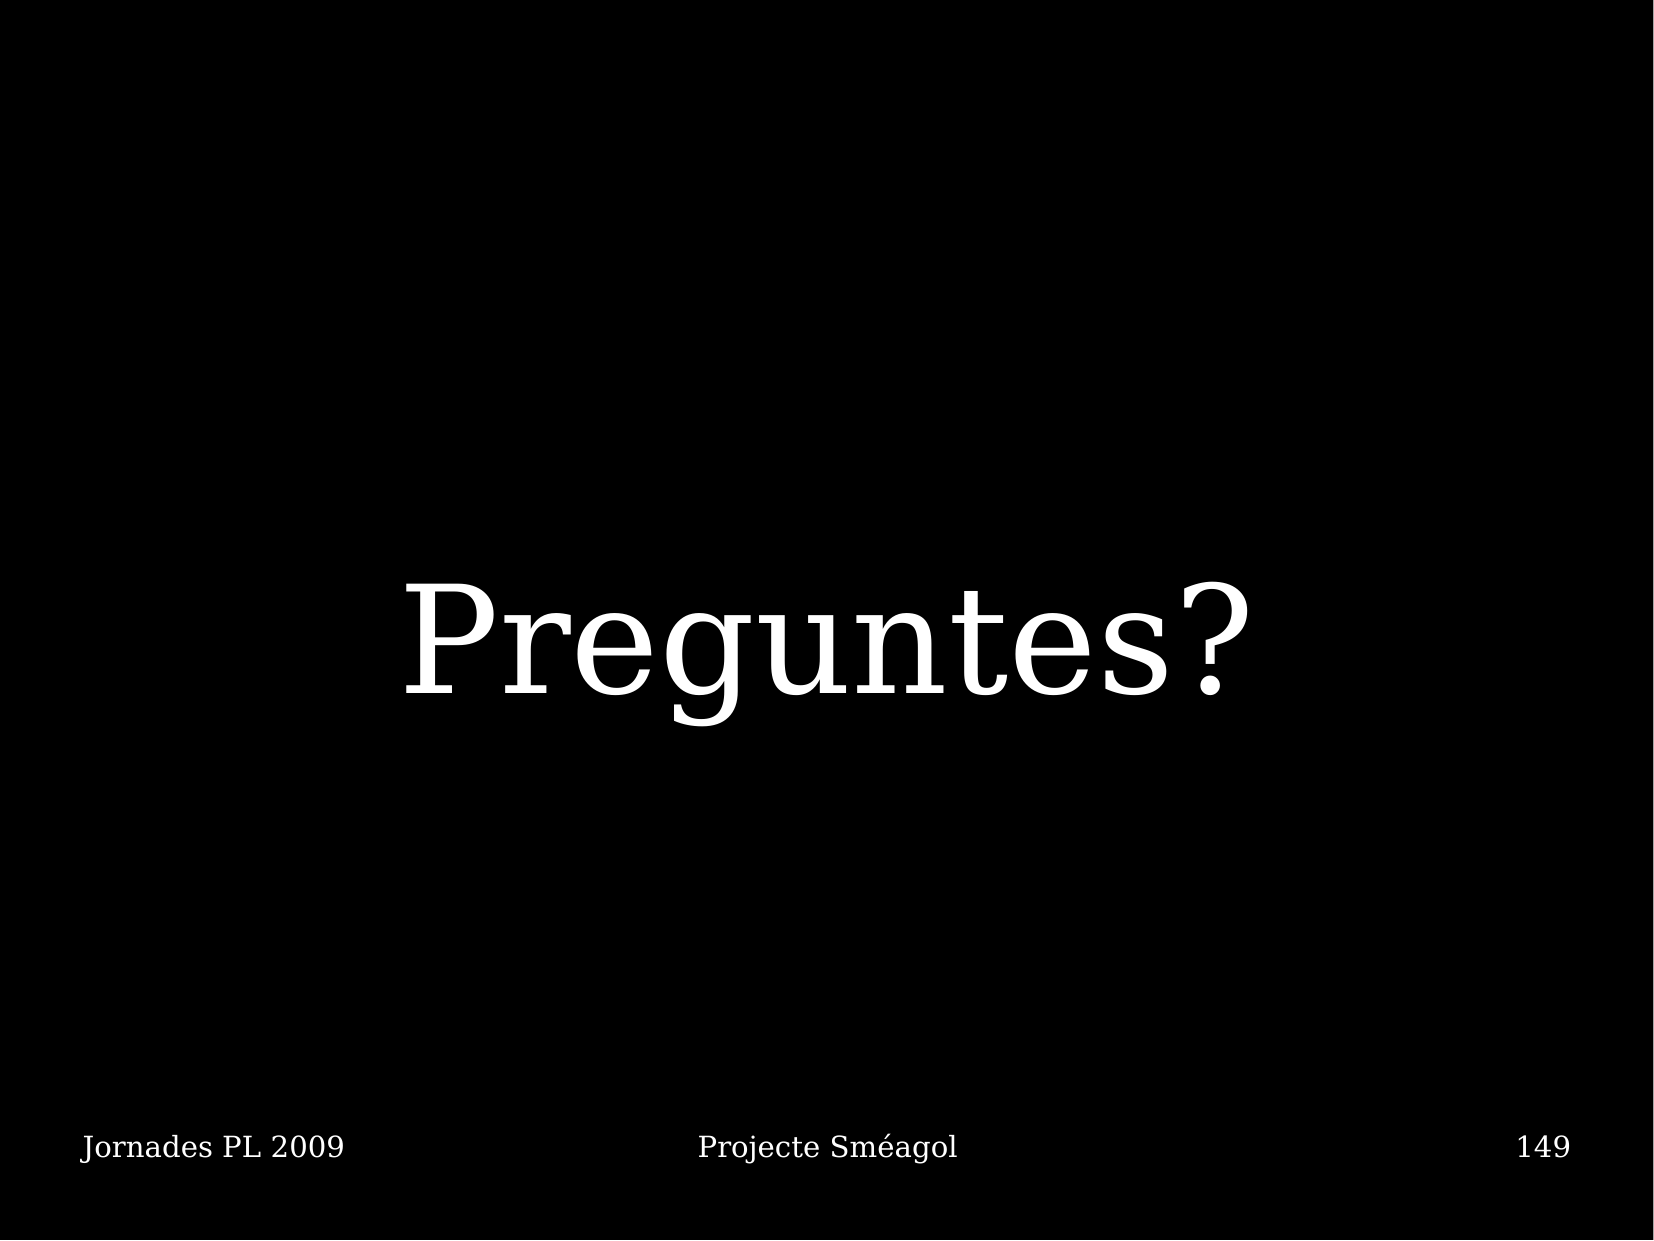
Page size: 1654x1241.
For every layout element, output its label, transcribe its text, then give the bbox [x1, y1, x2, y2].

title Preguntes? [82, 116, 1571, 1124]
